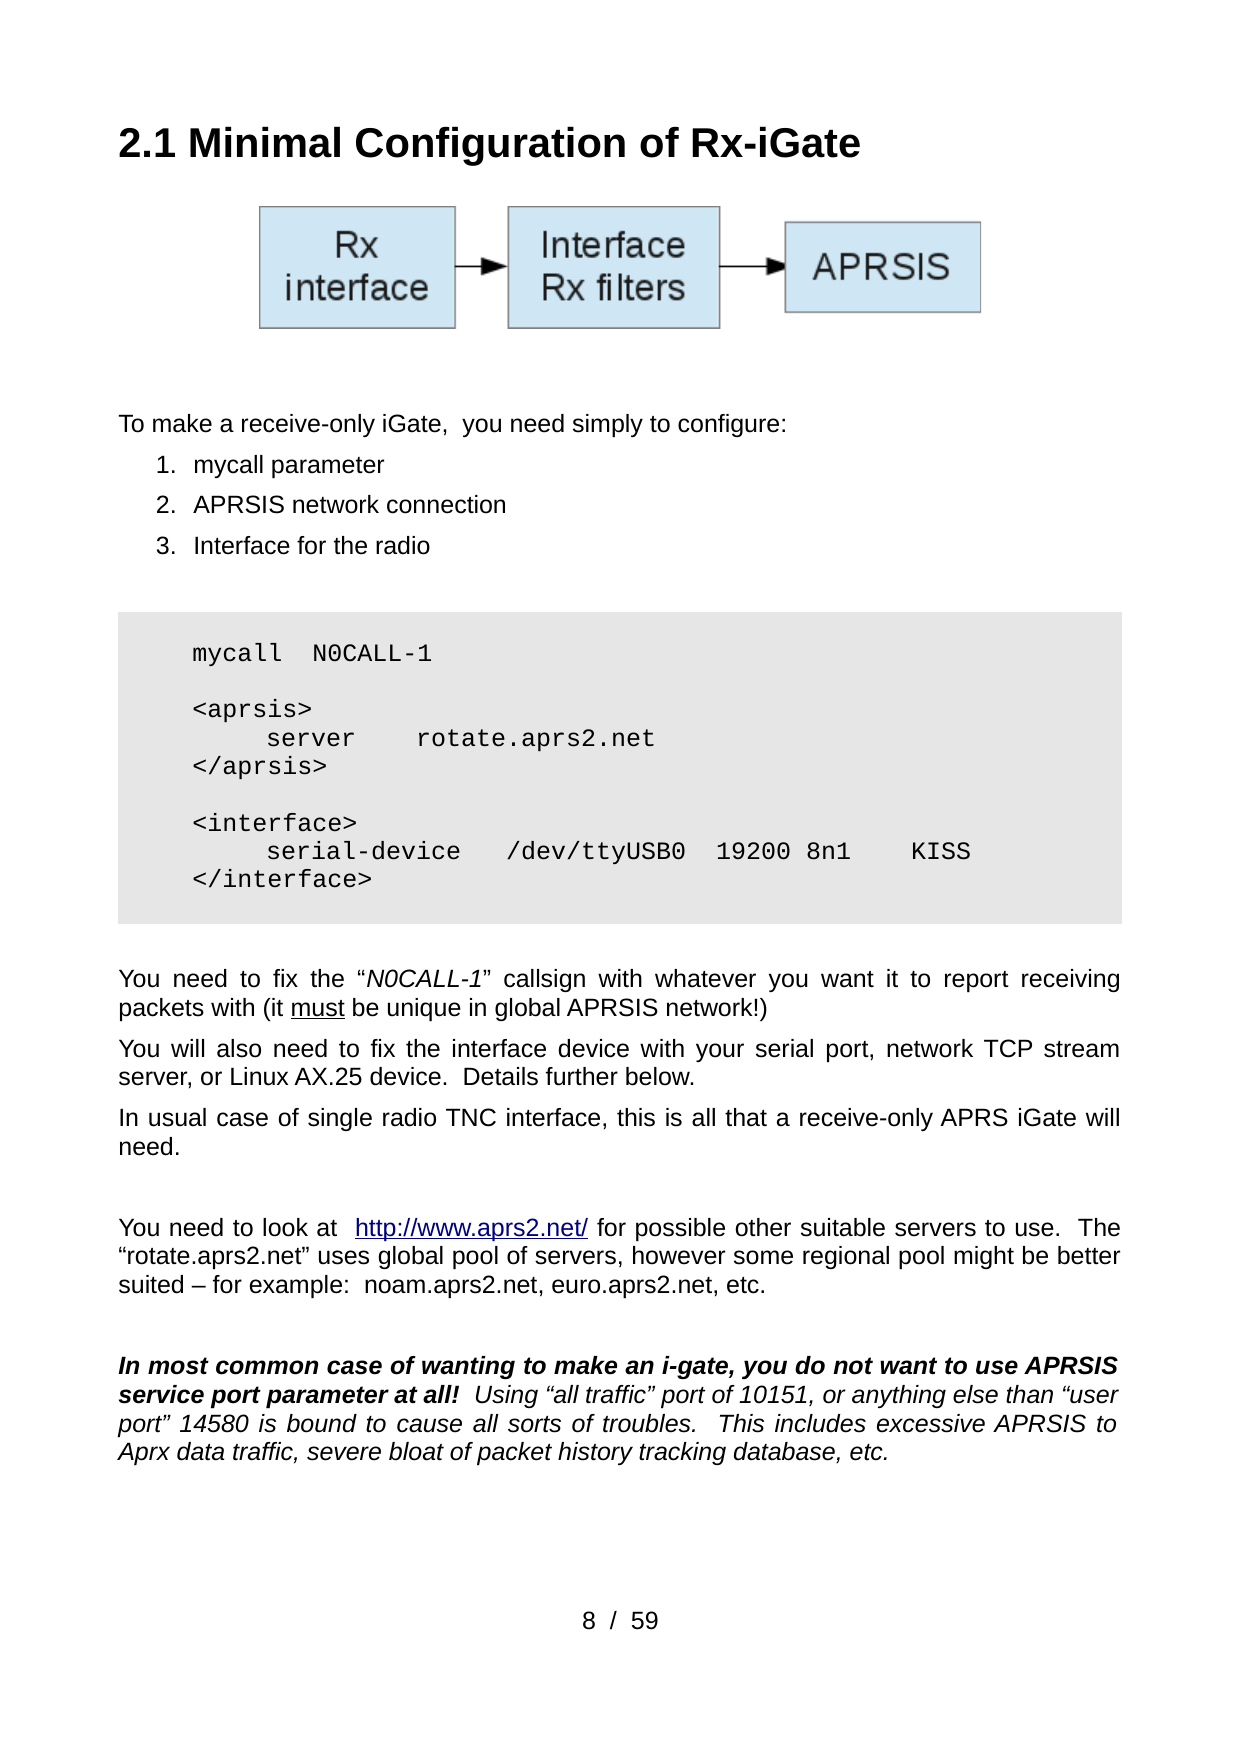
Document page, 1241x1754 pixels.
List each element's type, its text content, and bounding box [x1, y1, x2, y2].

picture [259, 206, 982, 329]
text You will also need to fix the interface device with your serial port, network TCP stream server, or Linux AX.25 device. Details further below. [118, 1033, 1122, 1091]
text </aprsis> [118, 754, 1122, 782]
text <interface> [118, 810, 1122, 839]
list APRSIS network connection [156, 491, 1122, 519]
text In most common case of wanting to make an i-gate, you do not want to use APRSIS service port parameter at all! Using “all traffic” port of 10151, or anything else than “user port” 14580 is bound to cause all sorts of troubles. This includes excessive APRSIS to Aprx data traffic, severe bloat of packet history tracking database, etc. [118, 1351, 1122, 1466]
text <aprsis> [118, 697, 1122, 725]
text mycall N0CALL-1 [118, 640, 1122, 669]
text To make a receive-only iGate, you need simply to configure: [118, 409, 1122, 438]
text You need to look at http://www.aprs2.net/ for possible other suitable servers to use. The “rotate.aprs2.net” uses global pool of servers, however some regional pool might be better suited – for example: noam.aprs2.net, euro.aprs2.net, etc. [118, 1213, 1122, 1299]
text You need to fix the “N0CALL-1” callsign with whatever you want it to report receiving packets with (it must be unique in global APRSIS network!) [118, 964, 1122, 1022]
text </interface> [118, 867, 1122, 895]
text serial-device /dev/ttyUSB0 19200 8n1 KISS [118, 839, 1122, 867]
list Interface for the radio [156, 531, 1122, 560]
list mycall parameter [156, 450, 1122, 479]
subtitle Minimal Configuration of Rx-iGate [118, 118, 1122, 166]
text server rotate.aprs2.net [118, 725, 1122, 754]
text In usual case of single radio TNC interface, this is all that a receive-only APRS iGate will need. [118, 1103, 1122, 1160]
